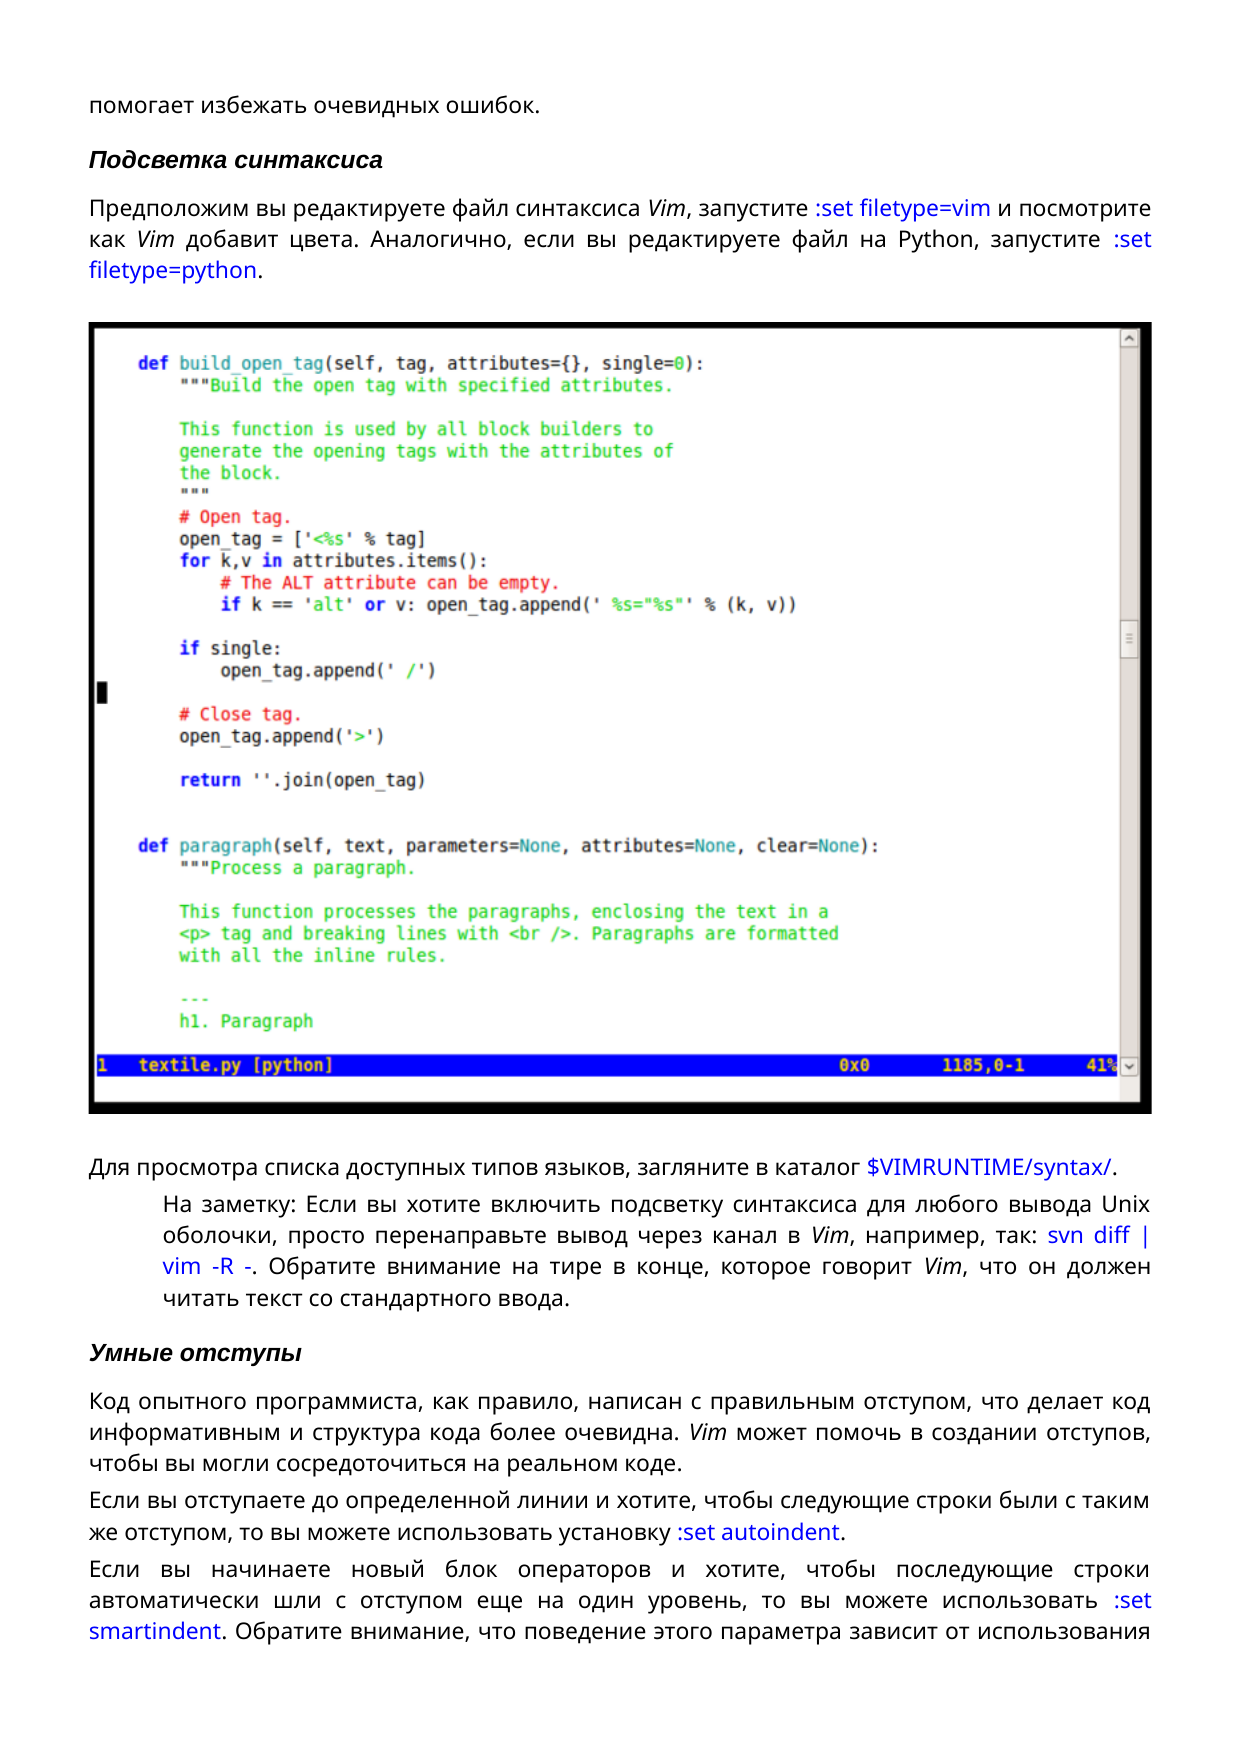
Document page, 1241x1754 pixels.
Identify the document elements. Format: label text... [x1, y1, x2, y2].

text На заметку: Если вы хотите включить подсветку синтаксиса для любого вывода Unix оболочки, просто перенаправьте вывод через канал в Vim, например, так: svn diff | vim -R -. Обратите внимание на тире в конце, которое говорит Vim, что он должен читать текст со стандартного ввода. [162, 1188, 1152, 1313]
text Если вы начинаете новый блок операторов и хотите, чтобы последующие строки автоматически шли с отступом еще на один уровень, то вы можете использовать :set smartindent. Обратите внимание, что поведение этого параметра зависит от использования [88, 1553, 1152, 1647]
text Для просмотра списка доступных типов языков, загляните в каталог $VIMRUNTIME/syntax/. [88, 1151, 1152, 1182]
text Предположим вы редактируете файл синтаксиса Vim, запустите :set filetype=vim и посмотрите как Vim добавит цвета. Аналогично, если вы редактируете файл на Python, запустите :set filetype=python. [88, 192, 1152, 286]
text Если вы отступаете до определенной линии и хотите, чтобы следующие строки были с таким же отступом, то вы можете использовать установку :set autoindent. [88, 1484, 1152, 1547]
subtitle Подсветка синтаксиса [88, 145, 1152, 173]
subtitle Умные отступы [88, 1338, 1152, 1366]
text Код опытного программиста, как правило, написан с правильным отступом, что делает код информативным и структура кода более очевидна. Vim может помочь в создании отступов, чтобы вы могли сосредоточиться на реальном коде. [88, 1385, 1152, 1478]
picture [88, 322, 1152, 1114]
text помогает избежать очевидных ошибок. [88, 88, 1152, 120]
